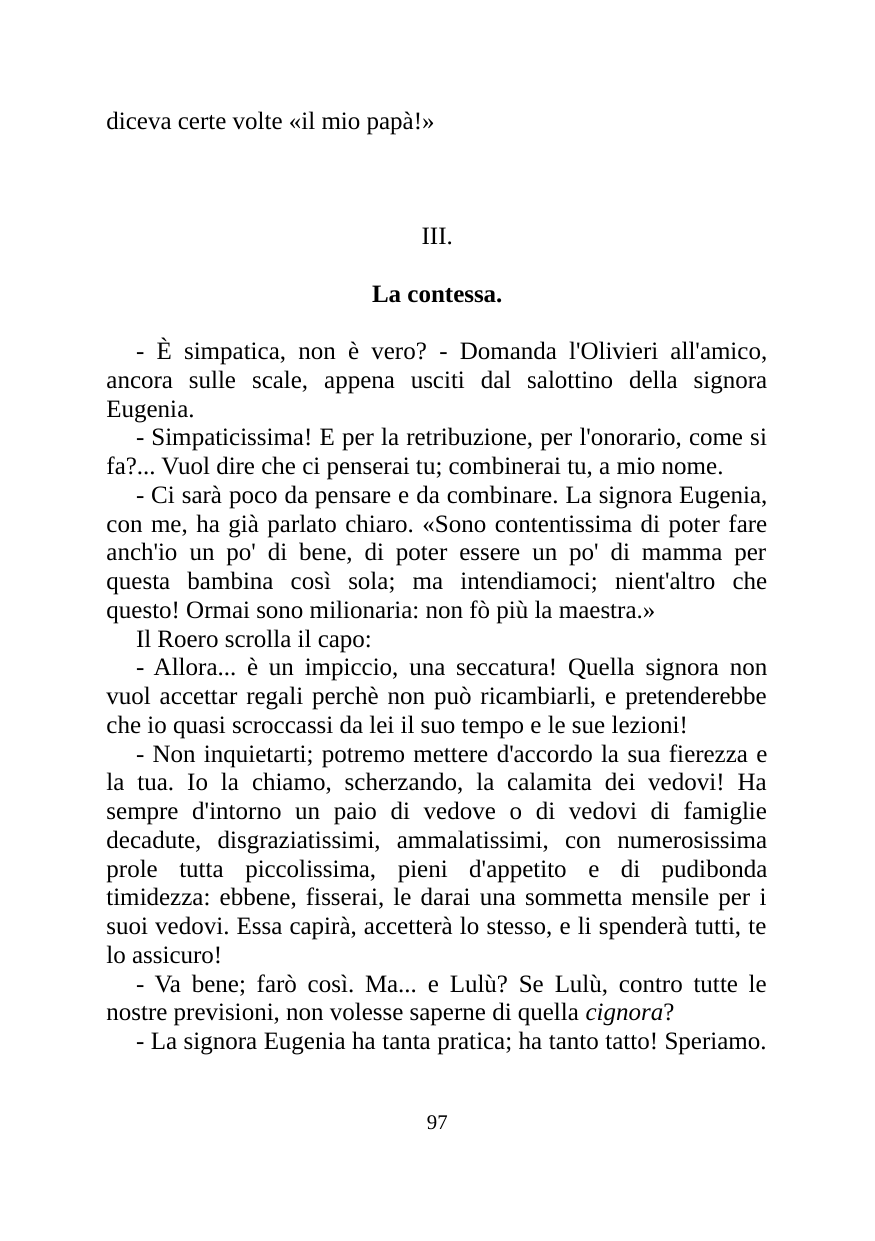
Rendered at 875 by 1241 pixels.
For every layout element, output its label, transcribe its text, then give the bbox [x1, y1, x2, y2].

text III. [106, 221, 768, 250]
text - È simpatica, non è vero? - Domanda l'Olivieri all'amico, ancora sulle scale, appena usciti dal salottino della signora Eugenia. [106, 336, 768, 422]
text Il Roero scrolla il capo: [106, 624, 768, 652]
text - Simpaticissima! E per la retribuzione, per l'onorario, come si fa?... Vuol dire che ci penserai tu; combinerai tu, a mio nome. [106, 422, 768, 480]
text - Non inquietarti; potremo mettere d'accordo la sua fierezza e la tua. Io la chiamo, scherzando, la calamita dei vedovi! Ha sempre d'intorno un paio di vedove o di vedovi di famiglie decadute, disgraziatissimi, ammalatissimi, con numerosissima prole tutta piccolissima, pieni d'appetito e di pudibonda timidezza: ebbene, fisserai, le darai una sommetta mensile per i suoi vedovi. Essa capirà, accetterà lo stesso, e li spenderà tutti, te lo assicuro! [106, 739, 768, 969]
text - Allora... è un impiccio, una seccatura! Quella signora non vuol accettar regali perchè non può ricambiarli, e pretenderebbe che io quasi scroccassi da lei il suo tempo e le sue lezioni! [106, 652, 768, 739]
text La contessa. [106, 279, 768, 307]
text - La signora Eugenia ha tanta pratica; ha tanto tatto! Speriamo. [106, 1026, 768, 1055]
text - Va bene; farò così. Ma... e Lulù? Se Lulù, contro tutte le nostre previsioni, non volesse saperne di quella cignora? [106, 969, 768, 1026]
text diceva certe volte «il mio papà!» [106, 106, 768, 135]
text - Ci sarà poco da pensare e da combinare. La signora Eugenia, con me, ha già parlato chiaro. «Sono contentissima di poter fare anch'io un po' di bene, di poter essere un po' di mamma per questa bambina così sola; ma intendiamoci; nient'altro che questo! Ormai sono milionaria: non fò più la maestra.» [106, 480, 768, 624]
